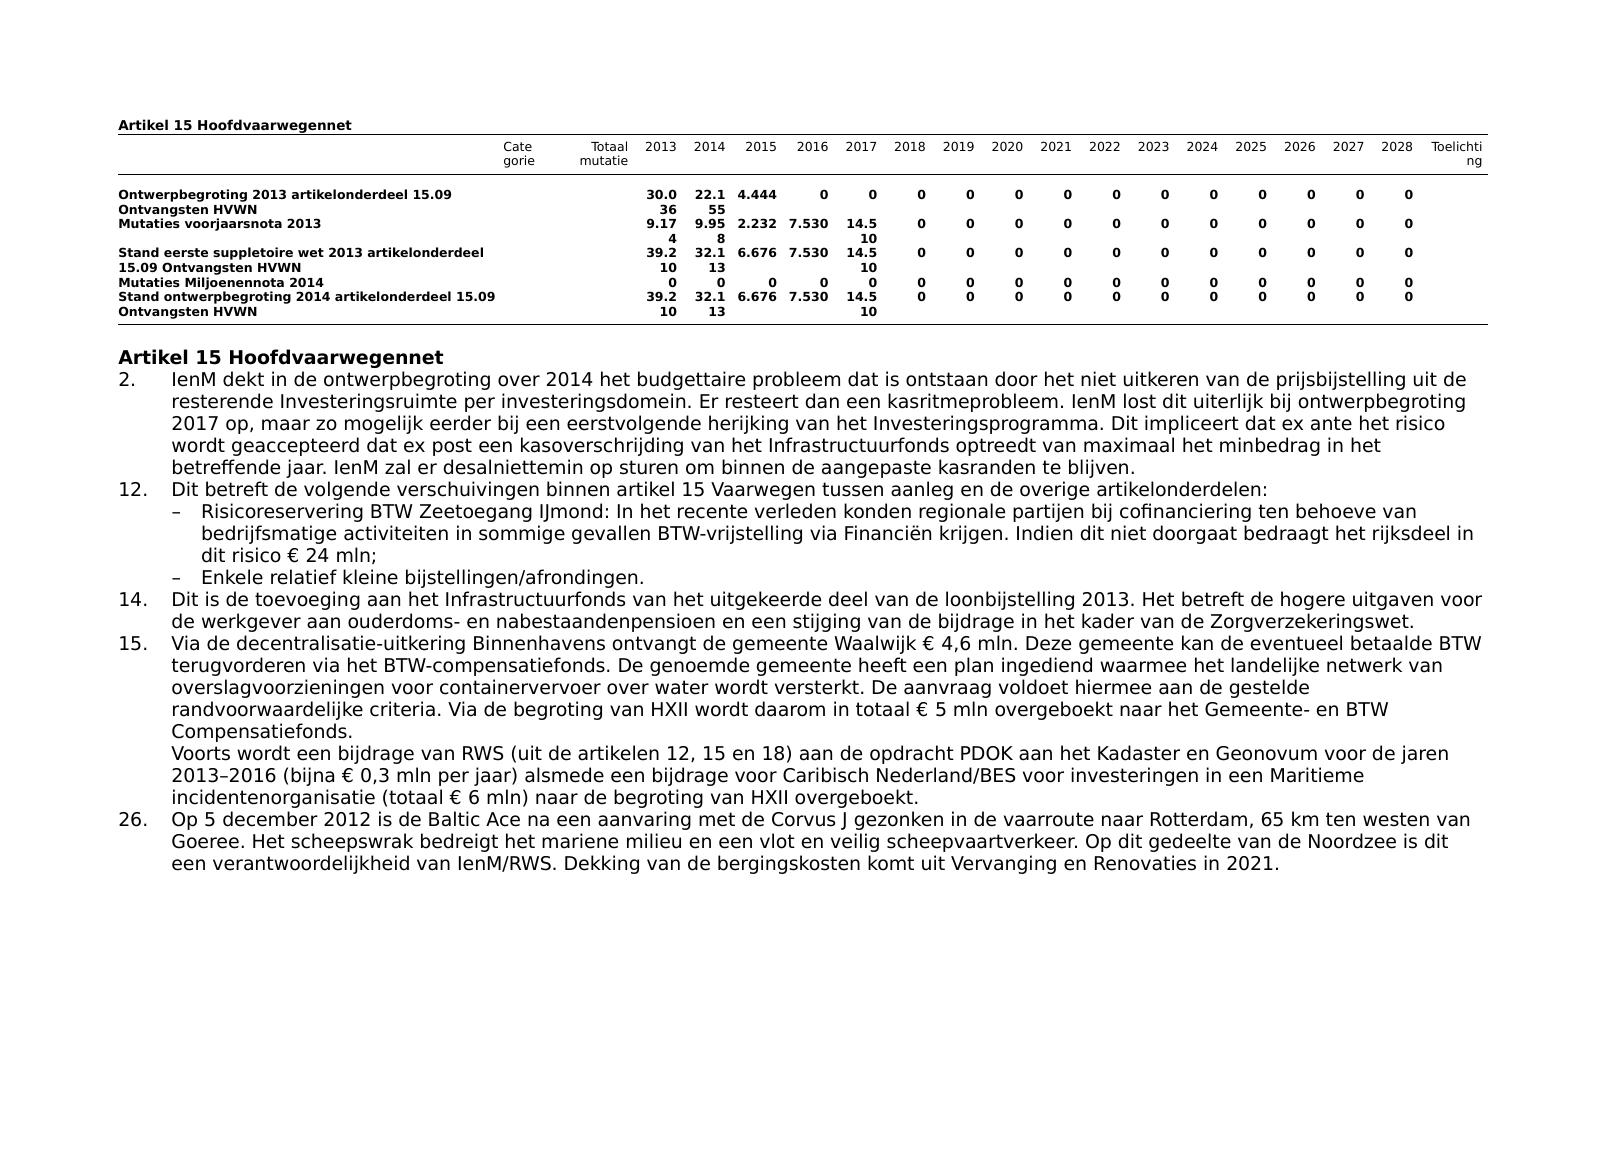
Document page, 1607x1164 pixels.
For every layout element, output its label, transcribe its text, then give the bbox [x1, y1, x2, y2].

table_cell 0 [932, 290, 980, 324]
table_cell 0 [1175, 246, 1224, 276]
text – Risicoreservering BTW Zeetoegang IJmond: In het recente verleden konden regionale partijen bij cofinanciering ten behoeve van bedrijfsmatige activiteiten in sommige gevallen BTW-vrijstelling via Financiën krijgen. Indien dit niet doorgaat bedraagt het rijksdeel in dit risico € 24 mln; [171, 501, 1488, 567]
table_cell 0 [883, 188, 932, 217]
table_cell 14.510 [834, 290, 883, 324]
table_cell 2020 [980, 135, 1029, 173]
table_cell 2024 [1175, 135, 1224, 173]
table_cell [1419, 175, 1488, 188]
table_cell 0 [634, 276, 683, 290]
text 14. Dit is de toevoeging aan het Infrastructuurfonds van het uitgekeerde deel van de loonbijstelling 2013. Het betreft de hogere uitgaven voor de werkgever aan ouderdoms- en nabestaandenpensioen en een stijging van de bijdrage in het kader van de Zorgverzekeringswet. [118, 589, 1488, 633]
table_cell 0 [1127, 290, 1175, 324]
table_cell 0 [883, 246, 932, 276]
table_cell 2028 [1370, 135, 1419, 173]
text Voorts wordt een bijdrage van RWS (uit de artikelen 12, 15 en 18) aan de opdracht PDOK aan het Kadaster en Geonovum voor de jaren 2013–2016 (bijna € 0,3 mln per jaar) alsmede een bijdrage voor Caribisch Nederland/BES voor investeringen in een Maritieme incidentenorganisatie (totaal € 6 mln) naar de begroting van HXII overgeboekt. [171, 743, 1488, 809]
text 2. IenM dekt in de ontwerpbegroting over 2014 het budgettaire probleem dat is ontstaan door het niet uitkeren van de prijsbijstelling uit de resterende Investeringsruimte per investeringsdomein. Er resteert dan een kasritmeprobleem. IenM lost dit uiterlijk bij ontwerpbegroting 2017 op, maar zo mogelijk eerder bij een eerstvolgende herijking van het Investeringsprogramma. Dit impliceert dat ex ante het risico wordt geaccepteerd dat ex post een kasoverschrijding van het Infrastructuurfonds optreedt van maximaal het minbedrag in het betreffende jaar. IenM zal er desalniettemin op sturen om binnen de aangepaste kasranden te blijven. [118, 369, 1488, 479]
table_cell 0 [1273, 246, 1321, 276]
table_cell [497, 276, 546, 290]
table_cell Categorie [497, 135, 546, 173]
table_cell [883, 175, 932, 188]
table_cell [980, 175, 1029, 188]
table_cell 0 [1175, 276, 1224, 290]
table_cell 7.530 [783, 290, 834, 324]
table_cell 0 [1321, 217, 1370, 246]
table_cell 0 [883, 290, 932, 324]
table_cell 22.155 [683, 188, 731, 217]
table_cell 0 [1370, 188, 1419, 217]
table_cell 30.036 [634, 188, 683, 217]
table_cell [683, 175, 731, 188]
table_cell 0 [1078, 217, 1127, 246]
table_cell 0 [1029, 290, 1078, 324]
table_cell 0 [1078, 290, 1127, 324]
table_cell 0 [980, 276, 1029, 290]
table_cell [1419, 188, 1488, 217]
table_cell 0 [980, 188, 1029, 217]
table_cell 0 [1321, 246, 1370, 276]
table_cell 0 [1175, 290, 1224, 324]
table_cell 2017 [834, 135, 883, 173]
table_cell 0 [731, 276, 783, 290]
table_cell 2023 [1127, 135, 1175, 173]
table_cell 0 [1078, 188, 1127, 217]
subtitle Artikel 15 Hoofdvaarwegennet [118, 347, 1488, 369]
table_cell Mutaties Miljoenennota 2014 [118, 276, 497, 290]
table_cell [1224, 175, 1273, 188]
table_cell [1127, 175, 1175, 188]
table_cell 0 [1127, 246, 1175, 276]
table_cell 0 [1224, 188, 1273, 217]
table_cell 0 [1321, 276, 1370, 290]
table_cell 0 [932, 246, 980, 276]
table_cell [546, 246, 634, 276]
table_cell [546, 290, 634, 324]
table_cell 0 [932, 188, 980, 217]
table_cell 39.210 [634, 246, 683, 276]
table_cell 2.232 [731, 217, 783, 246]
table_cell 0 [1029, 276, 1078, 290]
table_cell [497, 175, 546, 188]
table_cell 9.174 [634, 217, 683, 246]
table_cell [1419, 246, 1488, 276]
table_cell 2018 [883, 135, 932, 173]
table_cell 0 [1273, 217, 1321, 246]
table_cell 2021 [1029, 135, 1078, 173]
table_cell 0 [1273, 188, 1321, 217]
table_cell 2015 [731, 135, 783, 173]
table_cell 2026 [1273, 135, 1321, 173]
table_cell [546, 188, 634, 217]
table_cell [1419, 217, 1488, 246]
table_cell 0 [1175, 188, 1224, 217]
table_cell 0 [1224, 276, 1273, 290]
table_cell 0 [834, 276, 883, 290]
table_cell 0 [1273, 276, 1321, 290]
table_cell Toelichting [1419, 135, 1488, 173]
table_cell Totaal mutatie [546, 135, 634, 173]
table_cell 0 [980, 217, 1029, 246]
table_cell 0 [683, 276, 731, 290]
text 15. Via de decentralisatie-uitkering Binnenhavens ontvangt de gemeente Waalwijk € 4,6 mln. Deze gemeente kan de eventueel betaalde BTW terugvorderen via het BTW-compensatiefonds. De genoemde gemeente heeft een plan ingediend waarmee het landelijke netwerk van overslagvoorzieningen voor containervervoer over water wordt versterkt. De aanvraag voldoet hiermee aan de gestelde randvoorwaardelijke criteria. Via de begroting van HXII wordt daarom in totaal € 5 mln overgeboekt naar het Gemeente- en BTW Compensatiefonds. [118, 633, 1488, 743]
table_cell [546, 276, 634, 290]
table_cell 0 [834, 188, 883, 217]
table_cell [932, 175, 980, 188]
table_cell 0 [932, 276, 980, 290]
table_cell [1175, 175, 1224, 188]
table_cell 0 [1224, 246, 1273, 276]
table_cell Stand eerste suppletoire wet 2013 artikelonderdeel 15.09 Ontvangsten HVWN [118, 246, 497, 276]
table_cell [731, 175, 783, 188]
table_cell 7.530 [783, 217, 834, 246]
table_cell 0 [1370, 217, 1419, 246]
table_cell 2014 [683, 135, 731, 173]
text – Enkele relatief kleine bijstellingen/afrondingen. [171, 567, 1488, 589]
table_cell [497, 290, 546, 324]
table_cell [1419, 276, 1488, 290]
table_cell 0 [980, 246, 1029, 276]
table_cell 9.958 [683, 217, 731, 246]
table_cell 2022 [1078, 135, 1127, 173]
table_cell 0 [1127, 276, 1175, 290]
text 12. Dit betreft de volgende verschuivingen binnen artikel 15 Vaarwegen tussen aanleg en de overige artikelonderdelen: [118, 479, 1488, 501]
table_header Artikel 15 Hoofdvaarwegennet [118, 118, 1488, 134]
table_cell [497, 188, 546, 217]
table_cell 14.510 [834, 246, 883, 276]
table_cell 0 [1321, 188, 1370, 217]
table_cell 0 [1273, 290, 1321, 324]
table_cell [783, 175, 834, 188]
table_cell 0 [1029, 246, 1078, 276]
table_cell 0 [980, 290, 1029, 324]
table_cell [1419, 290, 1488, 324]
table_cell [118, 175, 497, 188]
table_cell [497, 217, 546, 246]
table_cell 0 [783, 276, 834, 290]
table_cell 32.113 [683, 290, 731, 324]
table_cell 0 [1370, 290, 1419, 324]
table_cell 0 [1175, 217, 1224, 246]
table_cell [634, 175, 683, 188]
table_cell 0 [1127, 188, 1175, 217]
table_cell 32.113 [683, 246, 731, 276]
table_cell [1321, 175, 1370, 188]
table_cell 0 [1078, 276, 1127, 290]
table_cell 0 [883, 276, 932, 290]
table_cell 0 [1127, 217, 1175, 246]
table_cell 2019 [932, 135, 980, 173]
table_cell 39.210 [634, 290, 683, 324]
table_cell 0 [1224, 290, 1273, 324]
table_cell 0 [1029, 188, 1078, 217]
table_cell 2016 [783, 135, 834, 173]
table_cell Stand ontwerpbegroting 2014 artikelonderdeel 15.09 Ontvangsten HVWN [118, 290, 497, 324]
table_cell [1370, 175, 1419, 188]
table_cell Ontwerpbegroting 2013 artikelonderdeel 15.09 Ontvangsten HVWN [118, 188, 497, 217]
table_cell 0 [1078, 246, 1127, 276]
table_cell Mutaties voorjaarsnota 2013 [118, 217, 497, 246]
table_cell 2025 [1224, 135, 1273, 173]
table_cell [118, 135, 497, 173]
table_cell 7.530 [783, 246, 834, 276]
table_cell [497, 246, 546, 276]
table_cell [546, 175, 634, 188]
table_cell 2013 [634, 135, 683, 173]
table_cell 2027 [1321, 135, 1370, 173]
table_cell 0 [783, 188, 834, 217]
table_cell 0 [1029, 217, 1078, 246]
table_cell 0 [883, 217, 932, 246]
table_cell 0 [1224, 217, 1273, 246]
table_cell [1078, 175, 1127, 188]
text 26. Op 5 december 2012 is de Baltic Ace na een aanvaring met de Corvus J gezonken in de vaarroute naar Rotterdam, 65 km ten westen van Goeree. Het scheepswrak bedreigt het mariene milieu en een vlot en veilig scheepvaartverkeer. Op dit gedeelte van de Noordzee is dit een verantwoordelijkheid van IenM/RWS. Dekking van de bergingskosten komt uit Vervanging en Renovaties in 2021. [118, 809, 1488, 875]
table_cell 14.510 [834, 217, 883, 246]
table_cell 4.444 [731, 188, 783, 217]
table_cell [1273, 175, 1321, 188]
table_cell 0 [1370, 276, 1419, 290]
table_cell [834, 175, 883, 188]
table_cell 0 [1321, 290, 1370, 324]
table_cell [546, 217, 634, 246]
table_cell 6.676 [731, 290, 783, 324]
table_cell [1029, 175, 1078, 188]
table_cell 6.676 [731, 246, 783, 276]
table_cell 0 [1370, 246, 1419, 276]
table_cell 0 [932, 217, 980, 246]
